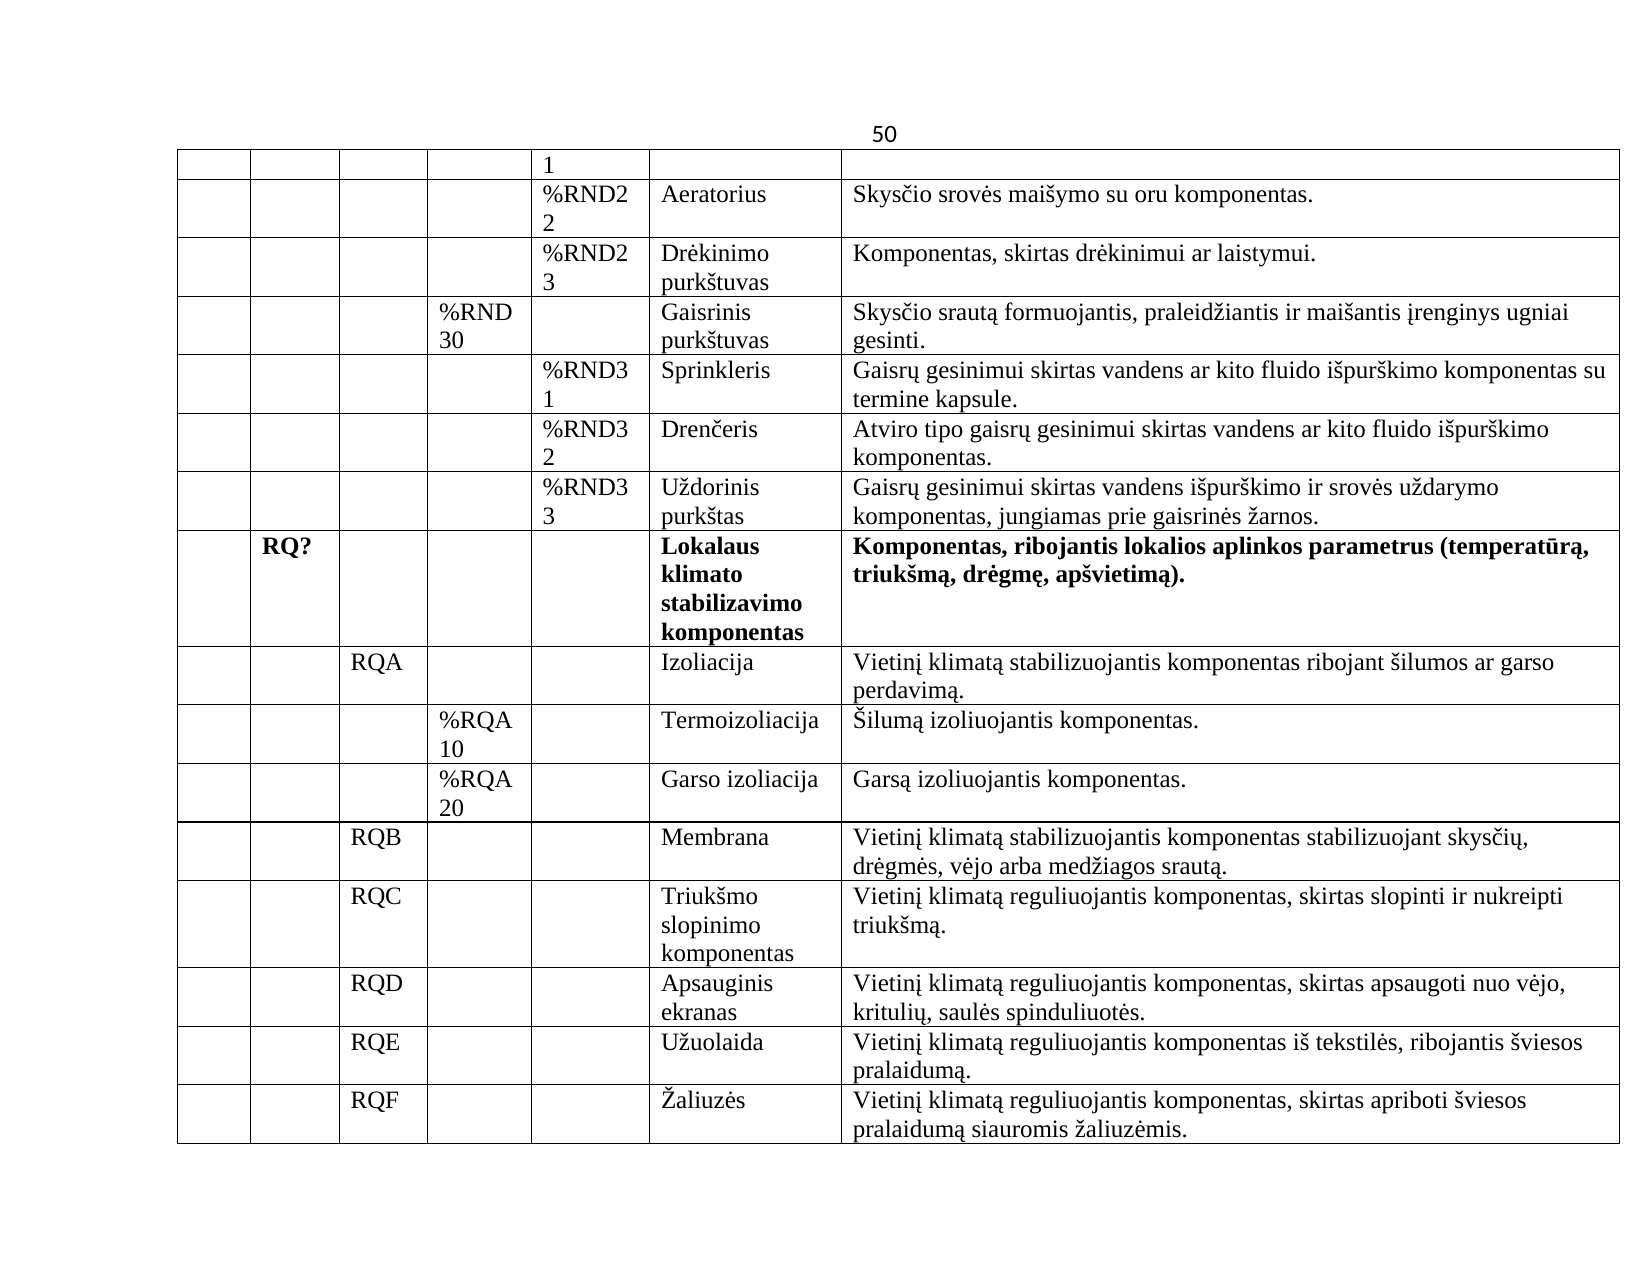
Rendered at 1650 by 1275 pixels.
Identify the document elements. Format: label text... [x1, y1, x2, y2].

table_cell [340, 531, 427, 646]
table_cell [178, 1027, 250, 1084]
table_cell [428, 1027, 531, 1084]
table_cell Gaisrinis purkštuvas [650, 297, 841, 354]
table_cell [251, 1027, 339, 1084]
table_cell [532, 531, 649, 646]
table_cell [340, 764, 427, 821]
table_cell [251, 238, 339, 296]
table_cell [340, 355, 427, 413]
table_cell %RND23 [532, 238, 649, 296]
table_cell [178, 531, 250, 646]
table_cell [251, 355, 339, 413]
table_cell Vietinį klimatą reguliuojantis komponentas, skirtas apsaugoti nuo vėjo, kritulių, saulės spinduliuotės. [842, 968, 1619, 1026]
table_cell %RND32 [532, 414, 649, 471]
table_cell Izoliacija [650, 647, 841, 704]
table_cell [532, 1027, 649, 1084]
table_cell Gaisrų gesinimui skirtas vandens išpurškimo ir srovės uždarymo komponentas, jungiamas prie gaisrinės žarnos. [842, 472, 1619, 530]
table_cell Drenčeris [650, 414, 841, 471]
table_cell [251, 180, 339, 237]
table_cell [251, 764, 339, 821]
table_cell [178, 472, 250, 530]
table_cell [340, 705, 427, 763]
table_cell [178, 150, 250, 178]
table_cell Sprinkleris [650, 355, 841, 413]
table_cell Vietinį klimatą stabilizuojantis komponentas stabilizuojant skysčių, drėgmės, vėjo arba medžiagos srautą. [842, 823, 1619, 880]
table_cell [428, 414, 531, 471]
table_cell [178, 414, 250, 471]
table_cell [428, 823, 531, 880]
table_cell Komponentas, ribojantis lokalios aplinkos parametrus (temperatūrą, triukšmą, drėgmę, apšvietimą). [842, 531, 1619, 646]
table_cell %RND31 [532, 355, 649, 413]
table_cell [340, 150, 427, 178]
table_cell [532, 1085, 649, 1143]
table_cell [532, 881, 649, 967]
table_cell [650, 150, 841, 178]
table_cell RQC [340, 881, 427, 967]
table_cell [178, 968, 250, 1026]
table_cell Uždorinis purkštas [650, 472, 841, 530]
table_cell [251, 823, 339, 880]
table_cell %RQA20 [428, 764, 531, 821]
table_cell [428, 647, 531, 704]
table_cell [340, 297, 427, 354]
table_cell [178, 1085, 250, 1143]
table_cell [428, 355, 531, 413]
table_cell [251, 150, 339, 178]
table_cell [428, 180, 531, 237]
table_cell Membrana [650, 823, 841, 880]
table_cell [532, 297, 649, 354]
table_cell 1 [532, 150, 649, 178]
table_cell %RND22 [532, 180, 649, 237]
table_cell RQF [340, 1085, 427, 1143]
table_cell %RND33 [532, 472, 649, 530]
table_cell Garsą izoliuojantis komponentas. [842, 764, 1619, 821]
table_cell [178, 647, 250, 704]
table_cell [428, 968, 531, 1026]
table_cell Lokalaus klimato stabilizavimo komponentas [650, 531, 841, 646]
table_cell [251, 414, 339, 471]
table_cell Skysčio srautą formuojantis, praleidžiantis ir maišantis įrenginys ugniai gesinti. [842, 297, 1619, 354]
table_cell [178, 297, 250, 354]
table_cell [178, 355, 250, 413]
table_cell [251, 705, 339, 763]
table_cell Skysčio srovės maišymo su oru komponentas. [842, 180, 1619, 237]
table_cell Gaisrų gesinimui skirtas vandens ar kito fluido išpurškimo komponentas su termine kapsule. [842, 355, 1619, 413]
table_cell [428, 150, 531, 178]
table_cell [340, 472, 427, 530]
table_cell [340, 238, 427, 296]
table_cell [251, 881, 339, 967]
table_cell Vietinį klimatą stabilizuojantis komponentas ribojant šilumos ar garso perdavimą. [842, 647, 1619, 704]
table_cell Vietinį klimatą reguliuojantis komponentas, skirtas slopinti ir nukreipti triukšmą. [842, 881, 1619, 967]
table_cell Vietinį klimatą reguliuojantis komponentas iš tekstilės, ribojantis šviesos pralaidumą. [842, 1027, 1619, 1084]
table_cell Aeratorius [650, 180, 841, 237]
table_cell Atviro tipo gaisrų gesinimui skirtas vandens ar kito fluido išpurškimo komponentas. [842, 414, 1619, 471]
table_cell [340, 414, 427, 471]
table_cell RQE [340, 1027, 427, 1084]
table_cell RQB [340, 823, 427, 880]
table_cell [532, 823, 649, 880]
table_cell [251, 968, 339, 1026]
table_cell [842, 150, 1619, 178]
table_cell [178, 764, 250, 821]
table_cell Triukšmo slopinimo komponentas [650, 881, 841, 967]
table_cell %RND30 [428, 297, 531, 354]
table_cell [428, 1085, 531, 1143]
table_cell [251, 297, 339, 354]
table_cell [532, 705, 649, 763]
table_cell RQA [340, 647, 427, 704]
table_cell [251, 472, 339, 530]
table_cell Termoizoliacija [650, 705, 841, 763]
table_cell Užuolaida [650, 1027, 841, 1084]
table_cell [178, 823, 250, 880]
table_cell [178, 705, 250, 763]
table_cell Garso izoliacija [650, 764, 841, 821]
table_cell [532, 764, 649, 821]
table_cell [178, 180, 250, 237]
table_cell [428, 472, 531, 530]
table_cell [532, 968, 649, 1026]
table_cell [178, 881, 250, 967]
table_cell [532, 647, 649, 704]
table_cell [251, 647, 339, 704]
table_cell Komponentas, skirtas drėkinimui ar laistymui. [842, 238, 1619, 296]
table_cell Šilumą izoliuojantis komponentas. [842, 705, 1619, 763]
table_cell Drėkinimo purkštuvas [650, 238, 841, 296]
table_cell Apsauginis ekranas [650, 968, 841, 1026]
table_cell RQD [340, 968, 427, 1026]
table_cell [428, 238, 531, 296]
table_cell [428, 881, 531, 967]
table_cell Žaliuzės [650, 1085, 841, 1143]
table_cell [340, 180, 427, 237]
table_cell Vietinį klimatą reguliuojantis komponentas, skirtas apriboti šviesos pralaidumą siauromis žaliuzėmis. [842, 1085, 1619, 1143]
table_cell %RQA10 [428, 705, 531, 763]
table_cell [178, 238, 250, 296]
table_cell [251, 1085, 339, 1143]
table_cell RQ? [251, 531, 339, 646]
table_cell [428, 531, 531, 646]
